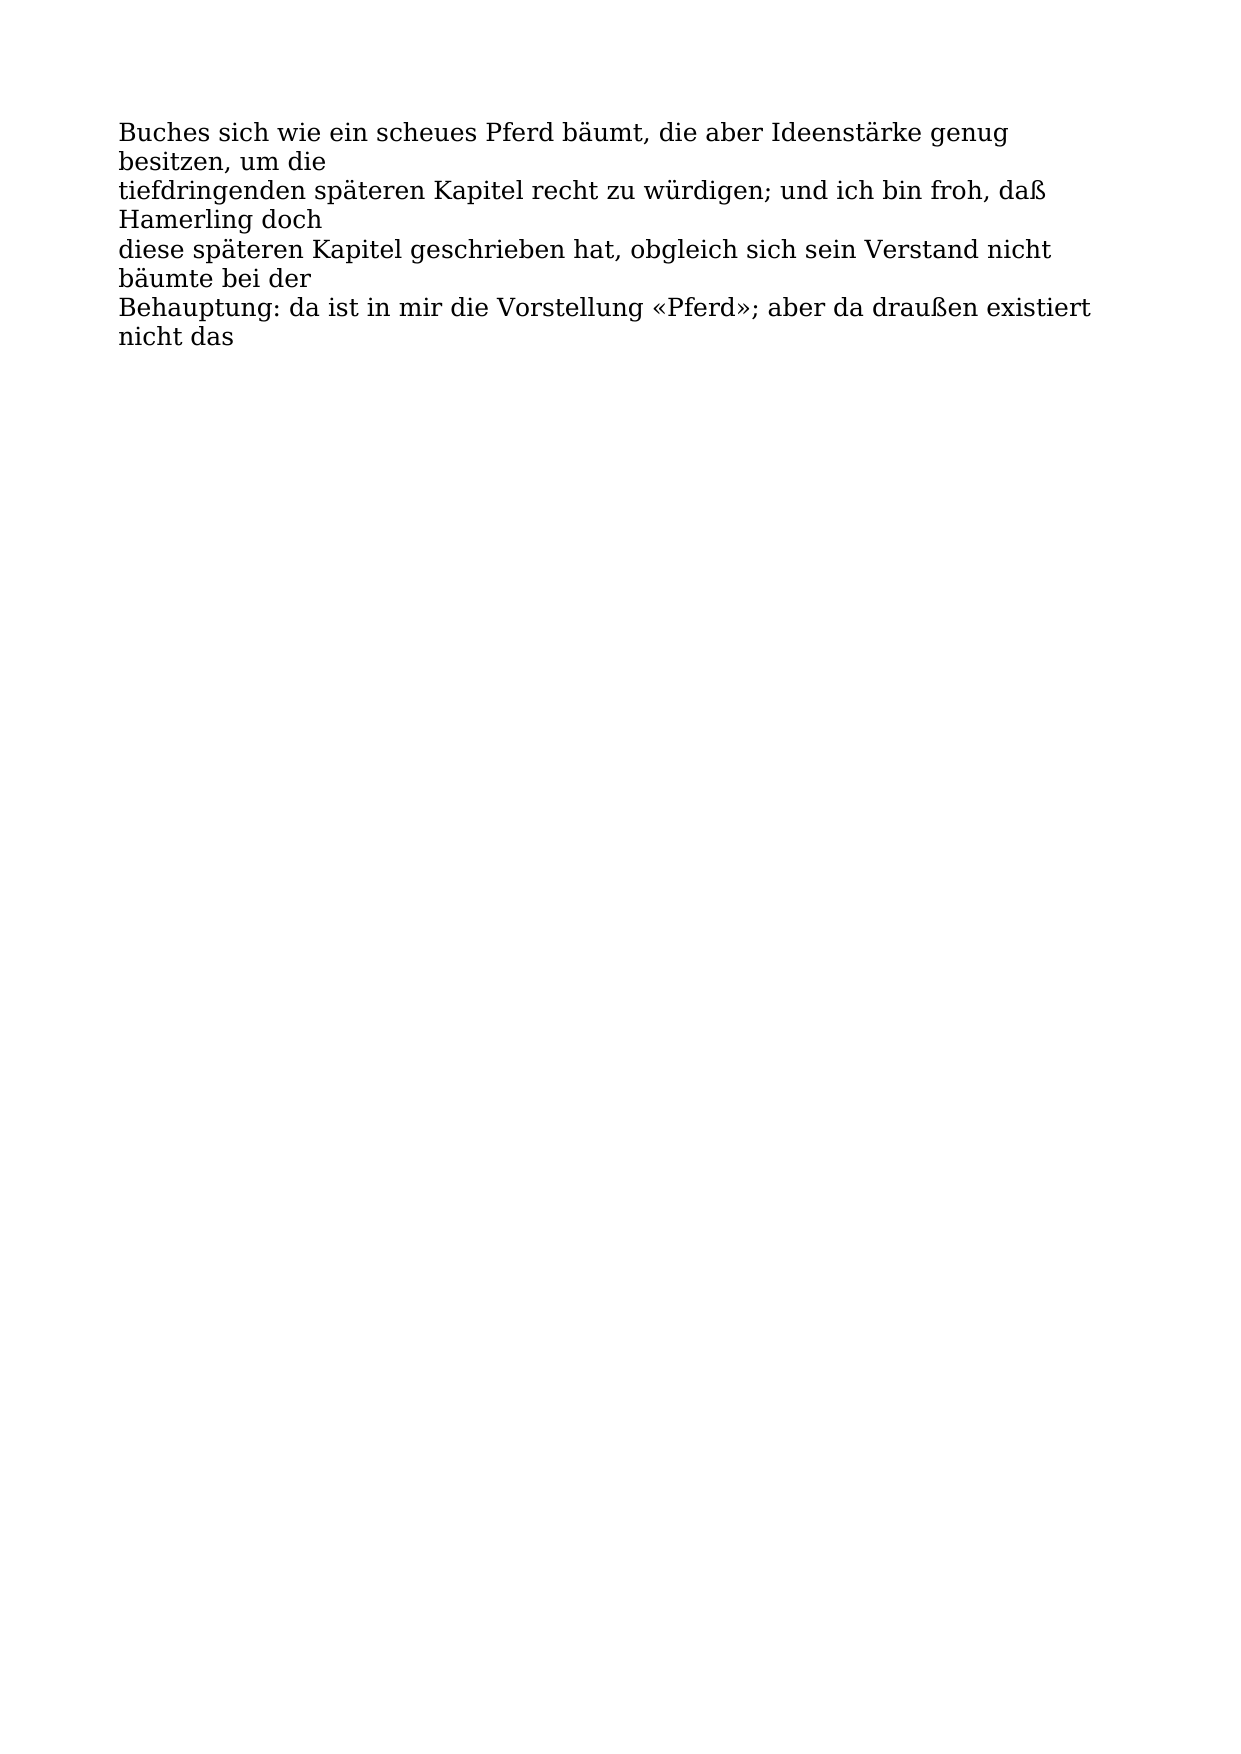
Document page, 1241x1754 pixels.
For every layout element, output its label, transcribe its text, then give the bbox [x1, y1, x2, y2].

text tiefdringenden späteren Kapitel recht zu würdigen; und ich bin froh, daß Hamerling doch [118, 176, 1122, 235]
text Buches sich wie ein scheues Pferd bäumt, die aber Ideenstärke genug besitzen, um die [118, 118, 1122, 176]
text diese späteren Kapitel geschrieben hat, obgleich sich sein Verstand nicht bäumte bei der [118, 235, 1122, 293]
text Behauptung: da ist in mir die Vorstellung «Pferd»; aber da draußen existiert nicht das [118, 293, 1122, 351]
